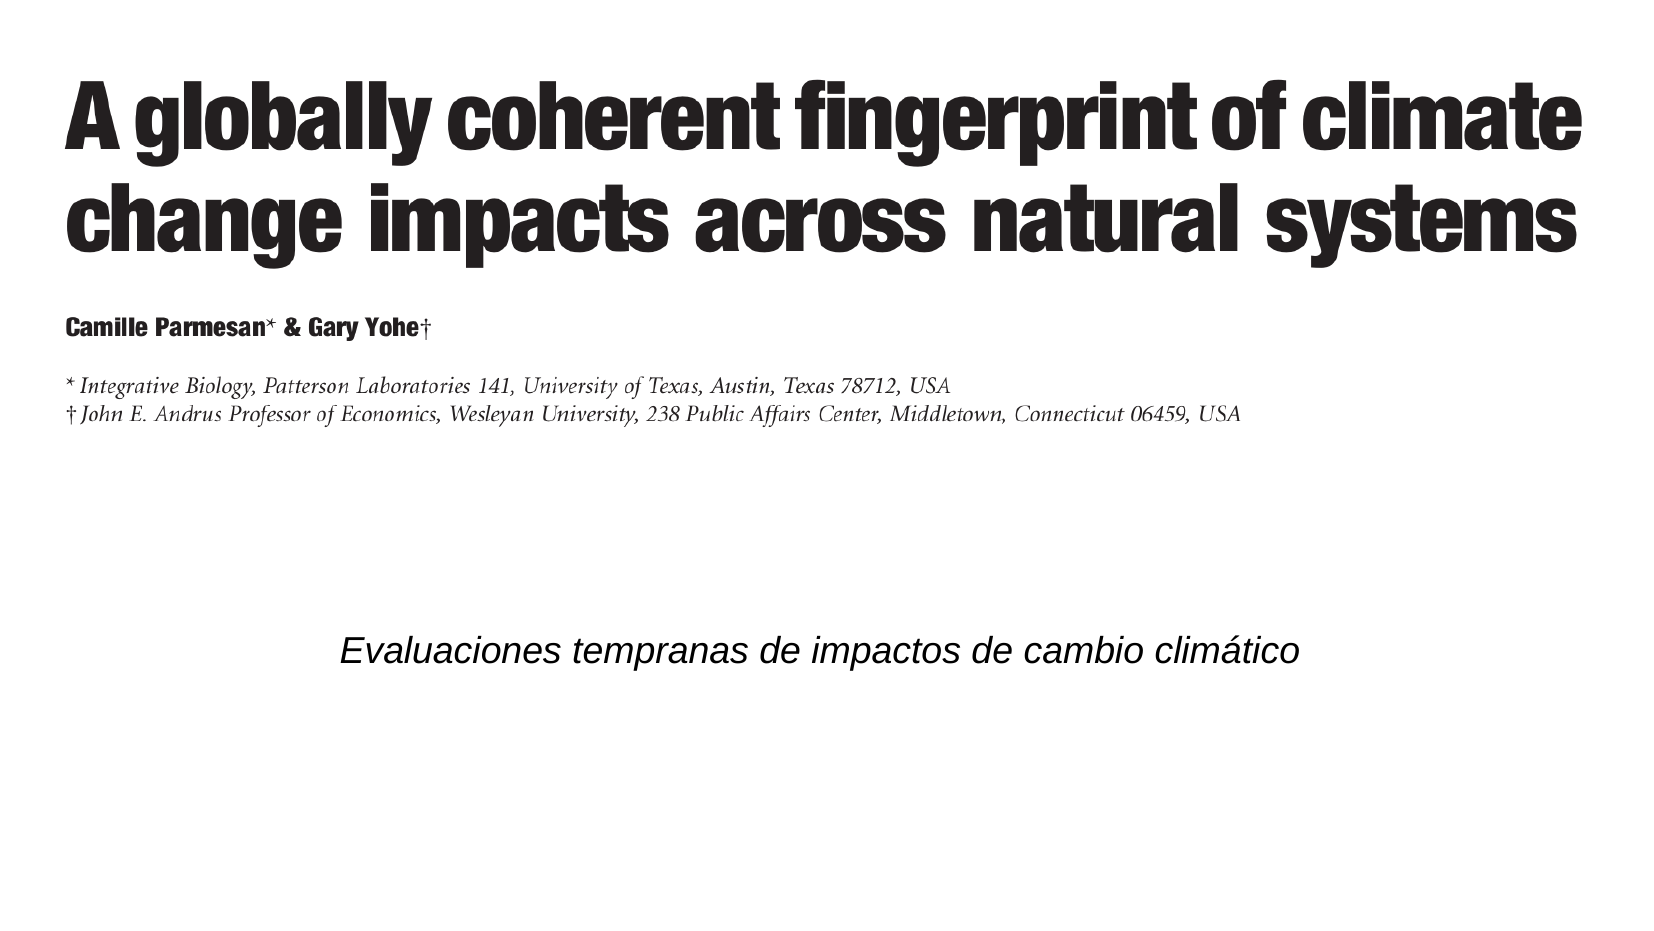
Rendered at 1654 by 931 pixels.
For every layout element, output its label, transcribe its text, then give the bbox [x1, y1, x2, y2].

text_box Evaluaciones tempranas de impactos de cambio climático [324, 622, 1565, 680]
picture [53, 58, 1589, 464]
